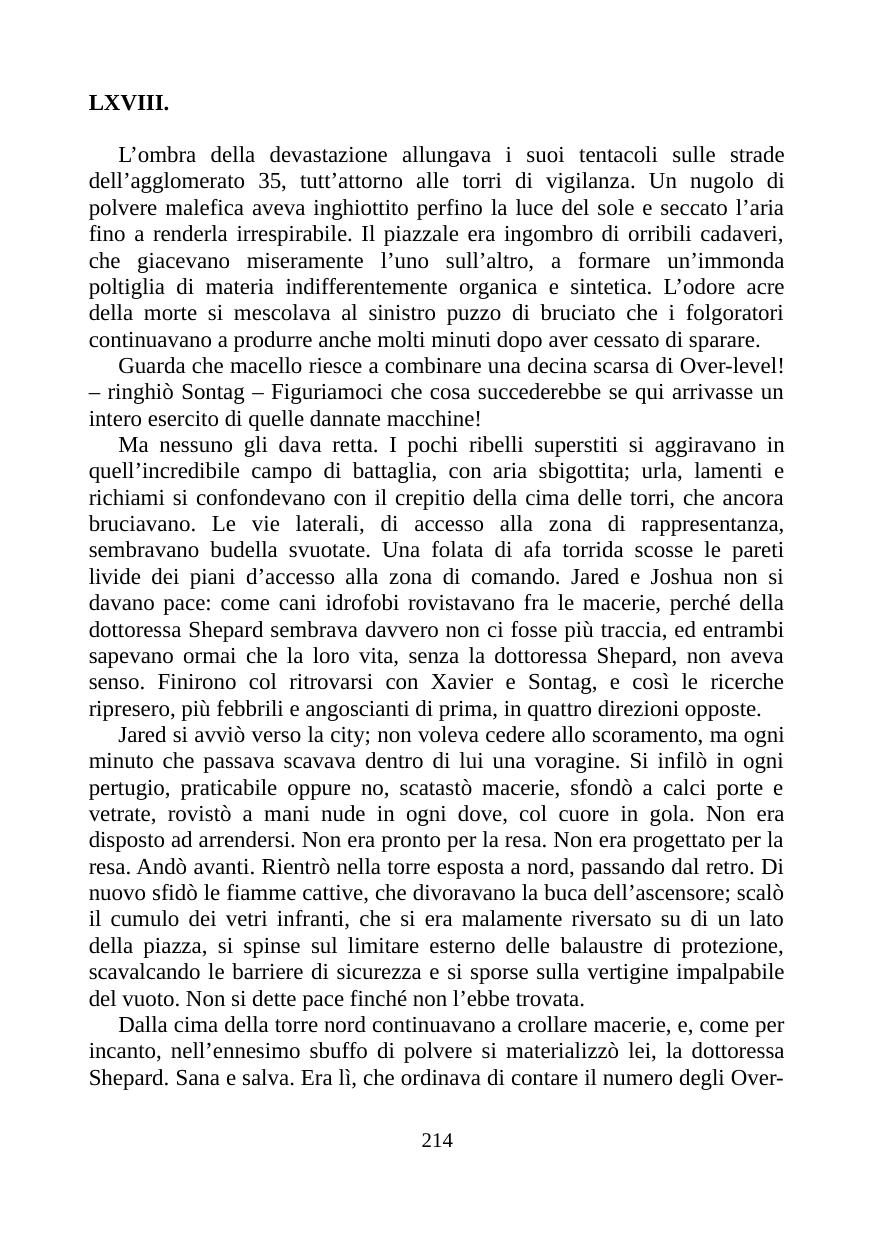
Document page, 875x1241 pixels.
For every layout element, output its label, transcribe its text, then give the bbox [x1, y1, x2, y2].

text Dalla cima della torre nord continuavano a crollare macerie, e, come per incanto, nell’ennesimo sbuffo di polvere si materializzò lei, la dottoressa Shepard. Sana e salva. Era lì, che ordinava di contare il numero degli Over- [88, 1011, 786, 1090]
text Guarda che macello riesce a combinare una decina scarsa di Over-level! – ringhiò Sontag – Figuriamoci che cosa succederebbe se qui arrivasse un intero esercito di quelle dannate macchine! [88, 352, 786, 431]
text Ma nessuno gli dava retta. I pochi ribelli superstiti si aggiravano in quell’incredibile campo di battaglia, con aria sbigottita; urla, lamenti e richiami si confondevano con il crepitio della cima delle torri, che ancora bruciavano. Le vie laterali, di accesso alla zona di rappresentanza, sembravano budella svuotate. Una folata di afa torrida scosse le pareti livide dei piani d’accesso alla zona di comando. Jared e Joshua non si davano pace: come cani idrofobi rovistavano fra le macerie, perché della dottoressa Shepard sembrava davvero non ci fosse più traccia, ed entrambi sapevano ormai che la loro vita, senza la dottoressa Shepard, non aveva senso. Finirono col ritrovarsi con Xavier e Sontag, e così le ricerche ripresero, più febbrili e angoscianti di prima, in quattro direzioni opposte. [88, 431, 786, 721]
text Jared si avviò verso la city; non voleva cedere allo scoramento, ma ogni minuto che passava scavava dentro di lui una voragine. Si infilò in ogni pertugio, praticabile oppure no, scatastò macerie, sfondò a calci porte e vetrate, rovistò a mani nude in ogni dove, col cuore in gola. Non era disposto ad arrendersi. Non era pronto per la resa. Non era progettato per la resa. Andò avanti. Rientrò nella torre esposta a nord, passando dal retro. Di nuovo sfidò le fiamme cattive, che divoravano la buca dell’ascensore; scalò il cumulo dei vetri infranti, che si era malamente riversato su di un lato della piazza, si spinse sul limitare esterno delle balaustre di protezione, scavalcando le barriere di sicurezza e si sporse sulla vertigine impalpabile del vuoto. Non si dette pace finché non l’ebbe trovata. [88, 721, 786, 1011]
text L’ombra della devastazione allungava i suoi tentacoli sulle strade dell’agglomerato 35, tutt’attorno alle torri di vigilanza. Un nugolo di polvere malefica aveva inghiottito perfino la luce del sole e seccato l’aria fino a renderla irrespirabile. Il piazzale era ingombro di orribili cadaveri, che giacevano miseramente l’uno sull’altro, a formare un’immonda poltiglia di materia indifferentemente organica e sintetica. L’odore acre della morte si mescolava al sinistro puzzo di bruciato che i folgoratori continuavano a produrre anche molti minuti dopo aver cessato di sparare. [88, 141, 786, 352]
subtitle LXVIII. [88, 88, 786, 115]
